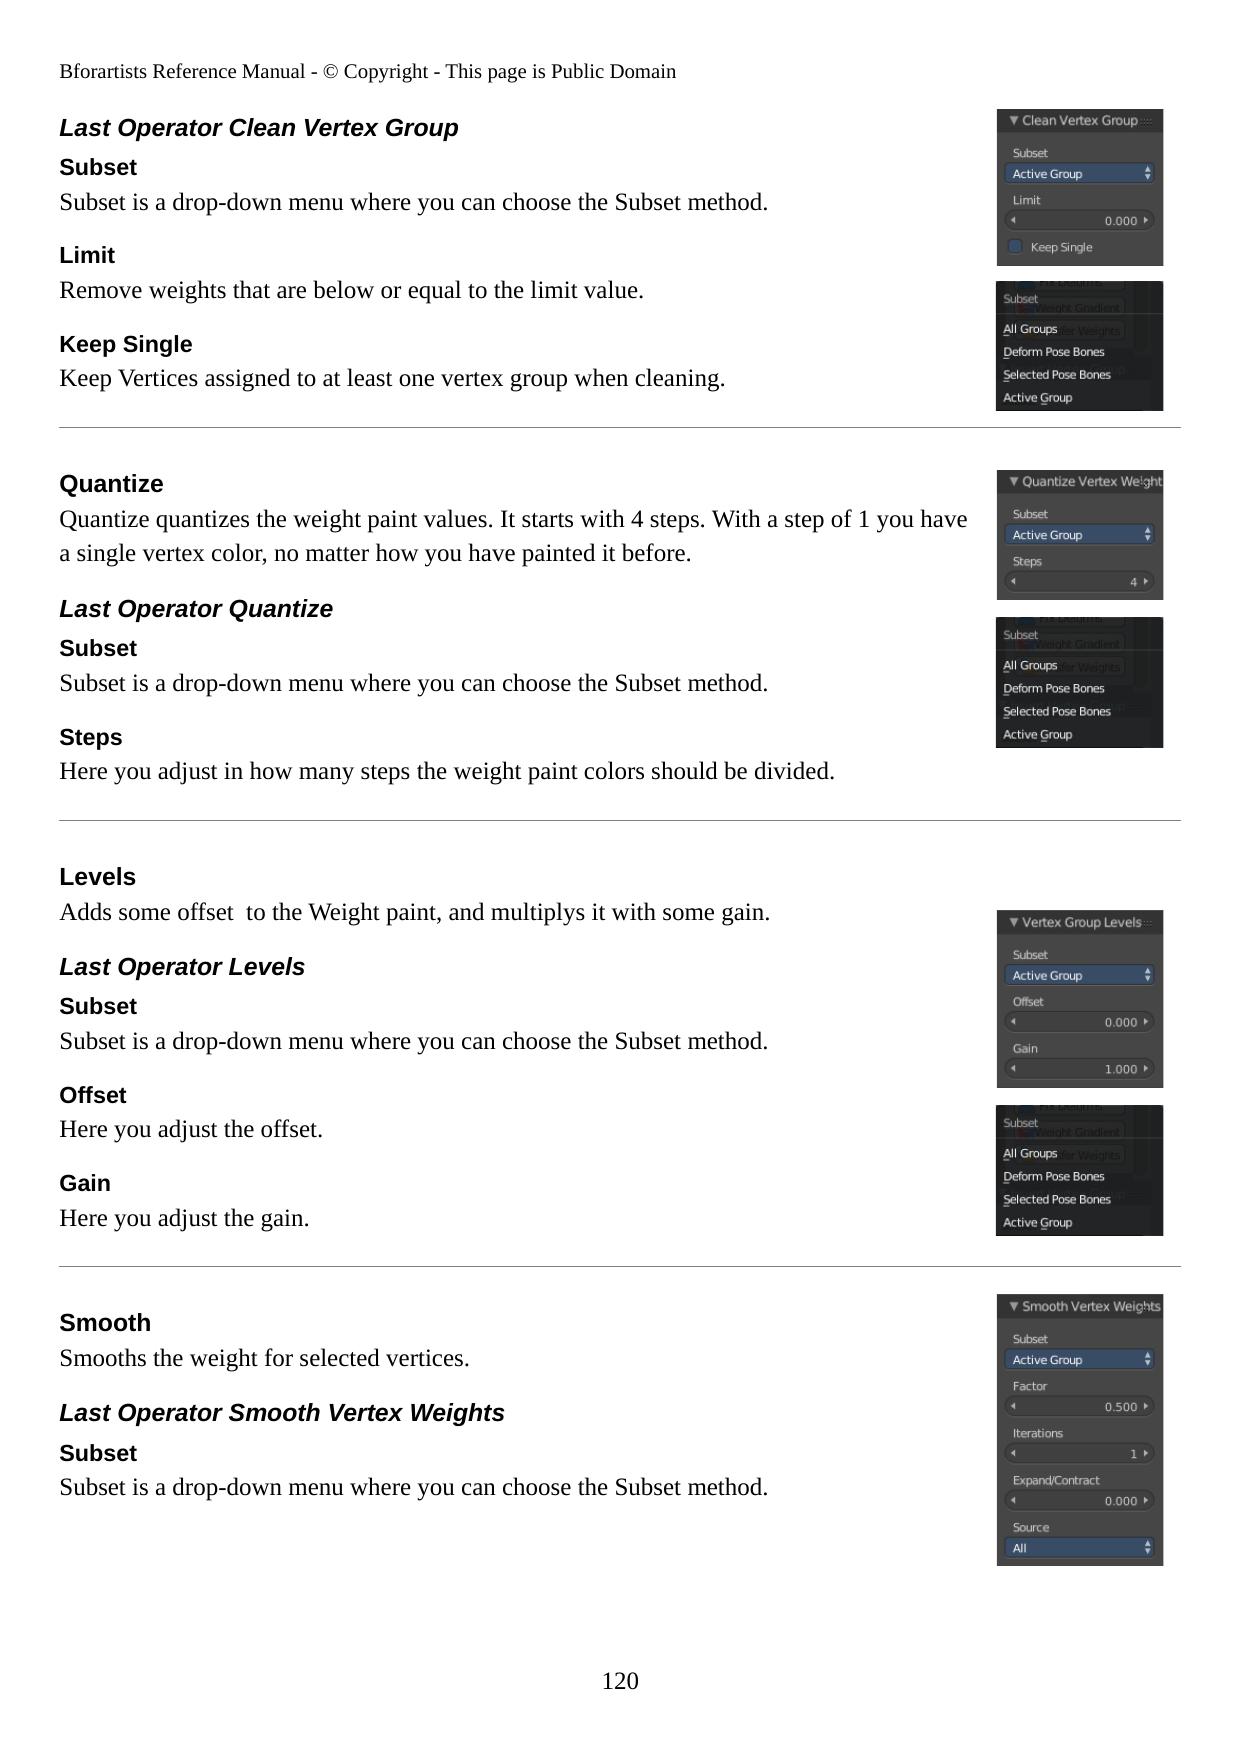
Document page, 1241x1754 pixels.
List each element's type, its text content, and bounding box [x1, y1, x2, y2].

subtitle [1164, 1169, 1181, 1196]
subtitle [1164, 993, 1181, 1020]
subtitle [1164, 952, 1181, 980]
picture [995, 617, 1164, 748]
picture [995, 1105, 1164, 1236]
text Here you adjust the gain. [59, 1203, 995, 1231]
text Subset is a drop-down menu where you can choose the Subset method. [59, 187, 996, 215]
subtitle Offset [59, 1081, 1181, 1108]
subtitle Last Operator Levels [59, 952, 996, 980]
picture [996, 1294, 1164, 1566]
picture [996, 470, 1164, 600]
subtitle Last Operator Clean Vertex Group [59, 113, 996, 141]
subtitle Subset [59, 635, 995, 661]
subtitle Keep Single [59, 330, 995, 357]
subtitle Quantize [59, 469, 1181, 498]
text Keep Vertices assigned to at least one vertex group when cleaning. [59, 363, 995, 392]
text Adds some offset to the Weight paint, and multiplys it with some gain. [59, 897, 1181, 925]
subtitle [1164, 154, 1181, 180]
subtitle Last Operator Smooth Vertex Weights [59, 1398, 996, 1427]
subtitle Limit [59, 242, 1181, 269]
subtitle [1164, 330, 1181, 357]
subtitle [1164, 635, 1181, 661]
subtitle Levels [59, 862, 1181, 890]
subtitle [1164, 1308, 1181, 1337]
text Subset is a drop-down menu where you can choose the Subset method. [59, 1472, 996, 1501]
subtitle Smooth [59, 1308, 996, 1337]
subtitle Subset [59, 993, 996, 1020]
text Here you adjust the offset. [59, 1114, 995, 1143]
picture [996, 910, 1164, 1088]
subtitle Subset [59, 1439, 996, 1466]
subtitle Last Operator Quantize [59, 594, 1181, 622]
text Smooths the weight for selected vertices. [59, 1343, 996, 1372]
picture [995, 281, 1164, 411]
text Here you adjust in how many steps the weight paint colors should be divided. [59, 756, 1181, 785]
text Subset is a drop-down menu where you can choose the Subset method. [59, 668, 995, 696]
picture [996, 109, 1164, 266]
text Subset is a drop-down menu where you can choose the Subset method. [59, 1026, 996, 1055]
text Quantize quantizes the weight paint values. It starts with 4 steps. With a step of 1 you have a single vertex color, no matter how you have painted it before. [59, 504, 996, 567]
subtitle Steps [59, 723, 1181, 750]
subtitle Gain [59, 1169, 995, 1196]
text Remove weights that are below or equal to the limit value. [59, 275, 1181, 304]
subtitle [1164, 1439, 1181, 1466]
subtitle Subset [59, 154, 996, 180]
